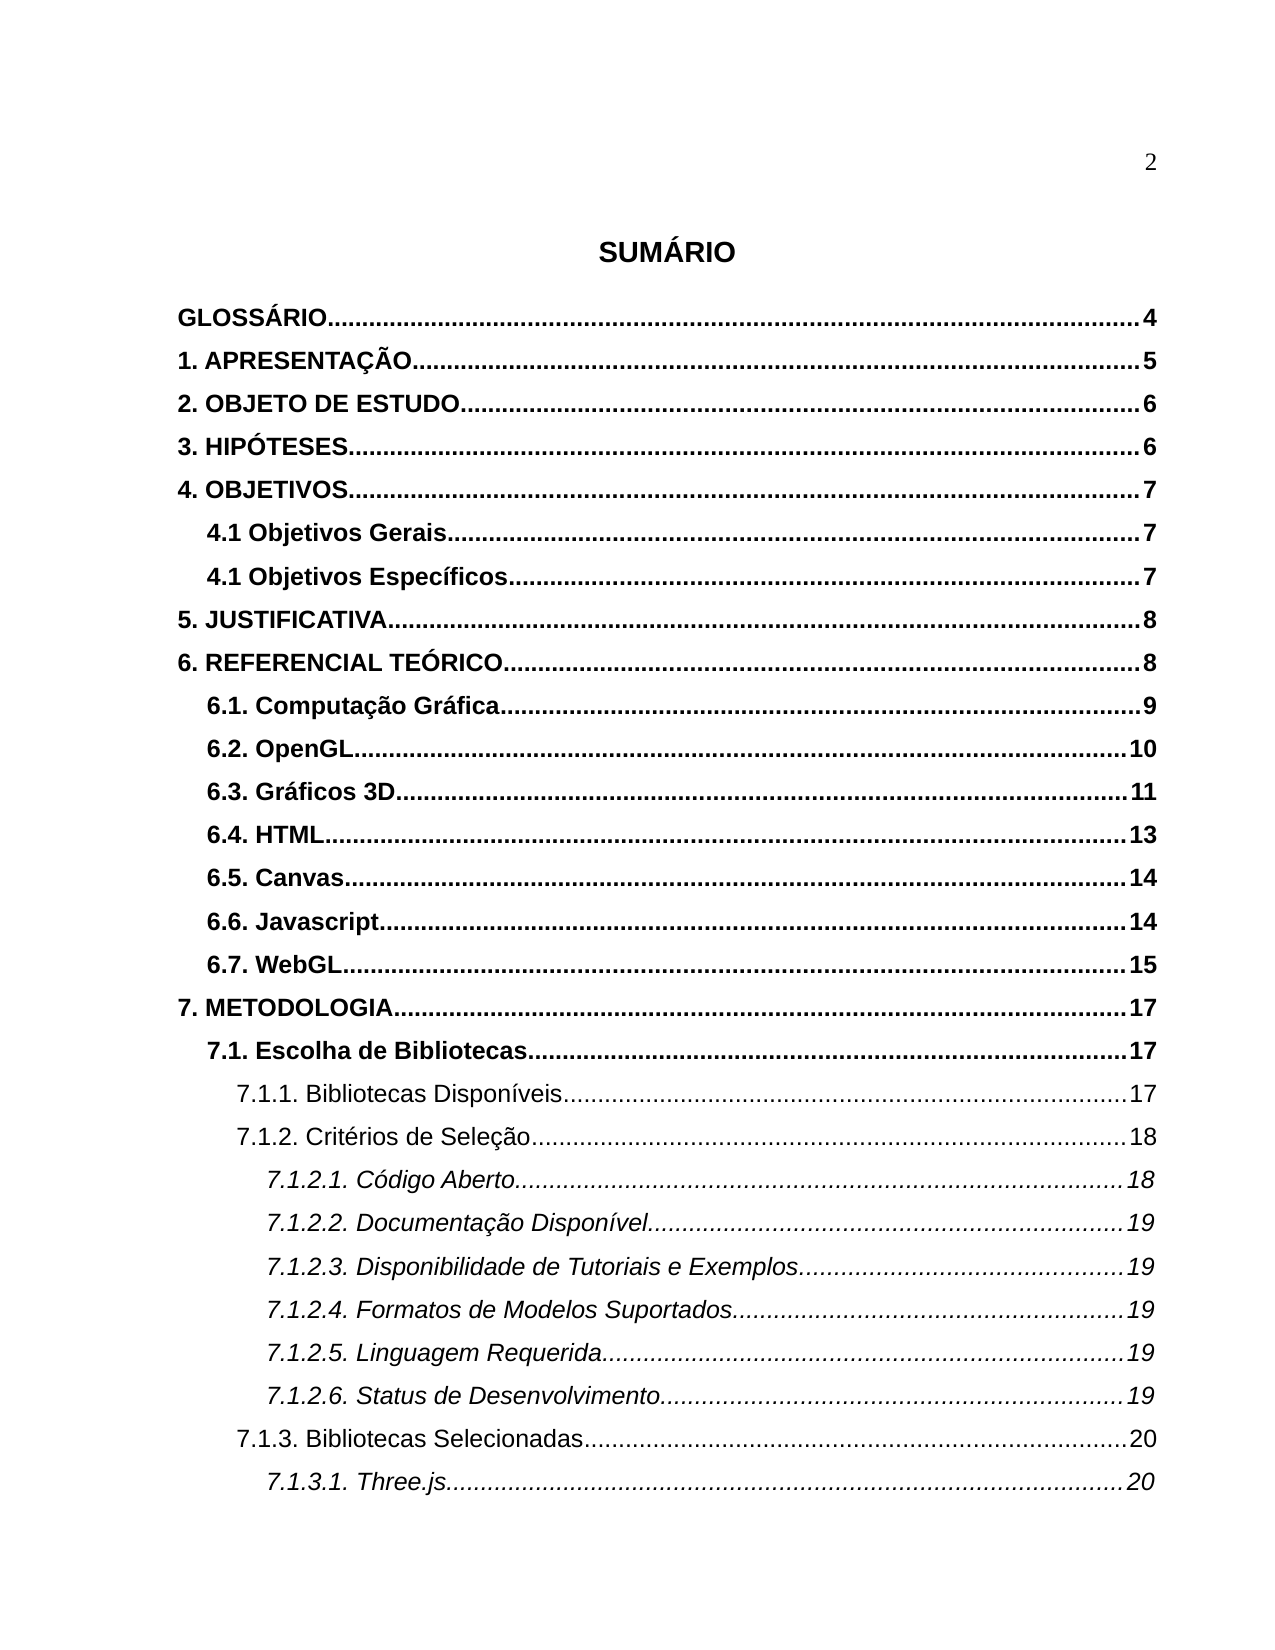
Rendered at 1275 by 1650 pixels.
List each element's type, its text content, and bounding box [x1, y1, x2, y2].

text 5. JUSTIFICATIVA 8 [177, 604, 1157, 633]
text 6.5. Canvas 14 [207, 863, 1157, 892]
text 7.1.2. Critérios de Seleção 18 [236, 1122, 1157, 1151]
text 6.7. WebGL 15 [207, 949, 1157, 978]
text 7.1.2.3. Disponibilidade de Tutoriais e Exemplos 19 [266, 1251, 1157, 1280]
text 6.6. Javascript 14 [207, 906, 1157, 935]
text 7.1.3.1. Three.js 20 [266, 1467, 1157, 1496]
text 6.3. Gráficos 3D 11 [207, 777, 1157, 806]
text 7.1.2.2. Documentação Disponível 19 [266, 1208, 1157, 1237]
subtitle Sumário [177, 235, 1157, 268]
text 7.1.2.1. Código Aberto 18 [266, 1165, 1157, 1194]
text 7.1.3. Bibliotecas Selecionadas 20 [236, 1424, 1157, 1453]
text 1. APRESENTAÇÃO 5 [177, 346, 1157, 374]
text 6.4. HTML 13 [207, 820, 1157, 849]
text GLOSSÁRIO 4 [177, 303, 1157, 331]
text 7. METODOLOGIA 17 [177, 993, 1157, 1021]
text 4.1 Objetivos Específicos 7 [207, 561, 1157, 590]
text 7.1.2.4. Formatos de Modelos Suportados 19 [266, 1294, 1157, 1323]
text 7.1. Escolha de Bibliotecas 17 [207, 1036, 1157, 1064]
text 7.1.1. Bibliotecas Disponíveis 17 [236, 1079, 1157, 1108]
text 4. OBJETIVOS 7 [177, 475, 1157, 504]
text 3. HIPÓTESES 6 [177, 432, 1157, 461]
text 4.1 Objetivos Gerais 7 [207, 518, 1157, 547]
text 6. REFERENCIAL TEÓRICO 8 [177, 648, 1157, 676]
text 6.2. OpenGL 10 [207, 734, 1157, 763]
text 6.1. Computação Gráfica 9 [207, 691, 1157, 719]
text 7.1.2.5. Linguagem Requerida 19 [266, 1338, 1157, 1366]
text 7.1.2.6. Status de Desenvolvimento 19 [266, 1381, 1157, 1409]
text 2. OBJETO DE ESTUDO 6 [177, 389, 1157, 418]
